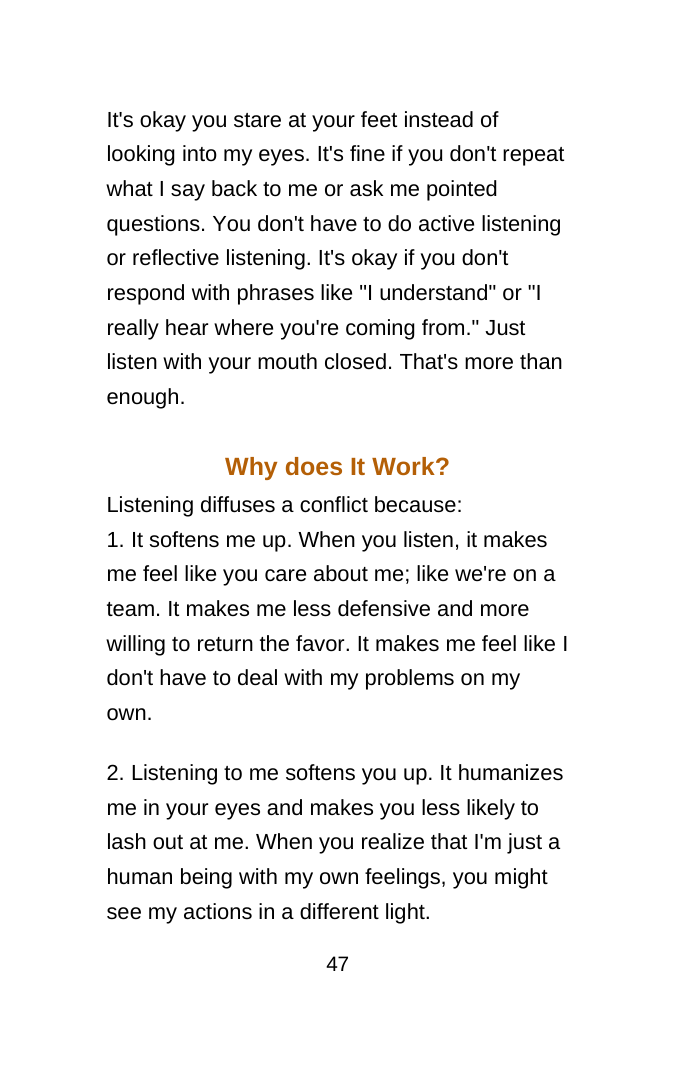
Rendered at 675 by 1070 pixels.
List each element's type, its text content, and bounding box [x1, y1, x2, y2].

text Listening diffuses a conflict because: [106, 492, 568, 517]
text It's okay you stare at your feet instead of looking into my eyes. It's fine if you don't repeat what I say back to me or ask me pointed questions. You don't have to do active listening or reflective listening. It's okay if you don't respond with phrases like "I understand" or "I really hear where you're coming from." Just listen with your mouth closed. That's more than enough. [106, 106, 568, 409]
text 1. It softens me up. When you listen, it makes me feel like you care about me; like we're on a team. It makes me less defensive and more willing to return the favor. It makes me feel like I don't have to deal with my problems on my own. [106, 526, 568, 725]
text 2. Listening to me softens you up. It humanizes me in your eyes and makes you less likely to lash out at me. When you realize that I'm just a human being with my own feelings, you might see my actions in a different light. [106, 760, 568, 924]
subtitle Why does It Work? [106, 452, 568, 481]
